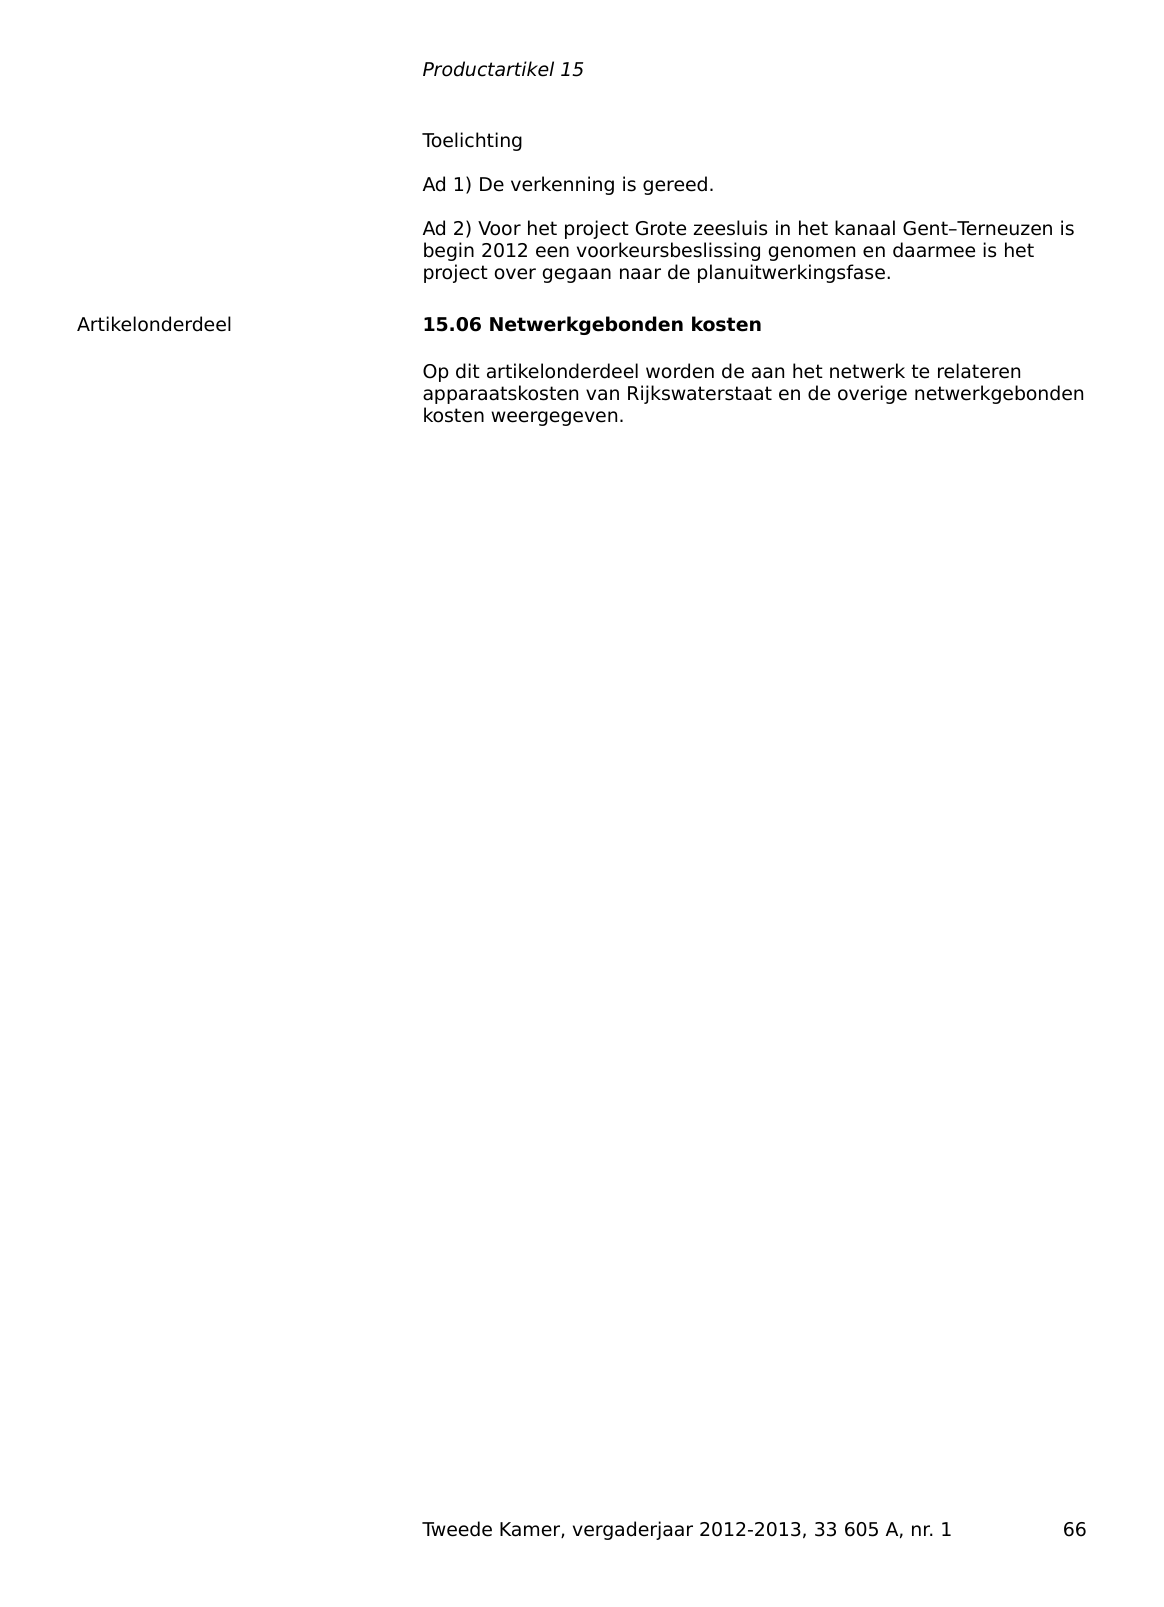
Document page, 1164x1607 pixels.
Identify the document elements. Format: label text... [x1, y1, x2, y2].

text Ad 1) De verkenning is gereed. [422, 174, 1087, 196]
text Ad 2) Voor het project Grote zeesluis in het kanaal Gent–Terneuzen is begin 2012 een voorkeursbeslissing genomen en daarmee is het project over gegaan naar de planuitwerkingsfase. [422, 218, 1087, 284]
subtitle [77, 336, 399, 344]
text Toelichting [422, 130, 1087, 152]
text Op dit artikelonderdeel worden de aan het netwerk te relateren apparaatskosten van Rijkswaterstaat en de overige netwerkgebonden kosten weergegeven. [422, 361, 1087, 427]
subtitle 15.06 Netwerkgebonden kosten [422, 314, 1087, 336]
text Artikelonderdeel [77, 314, 399, 336]
